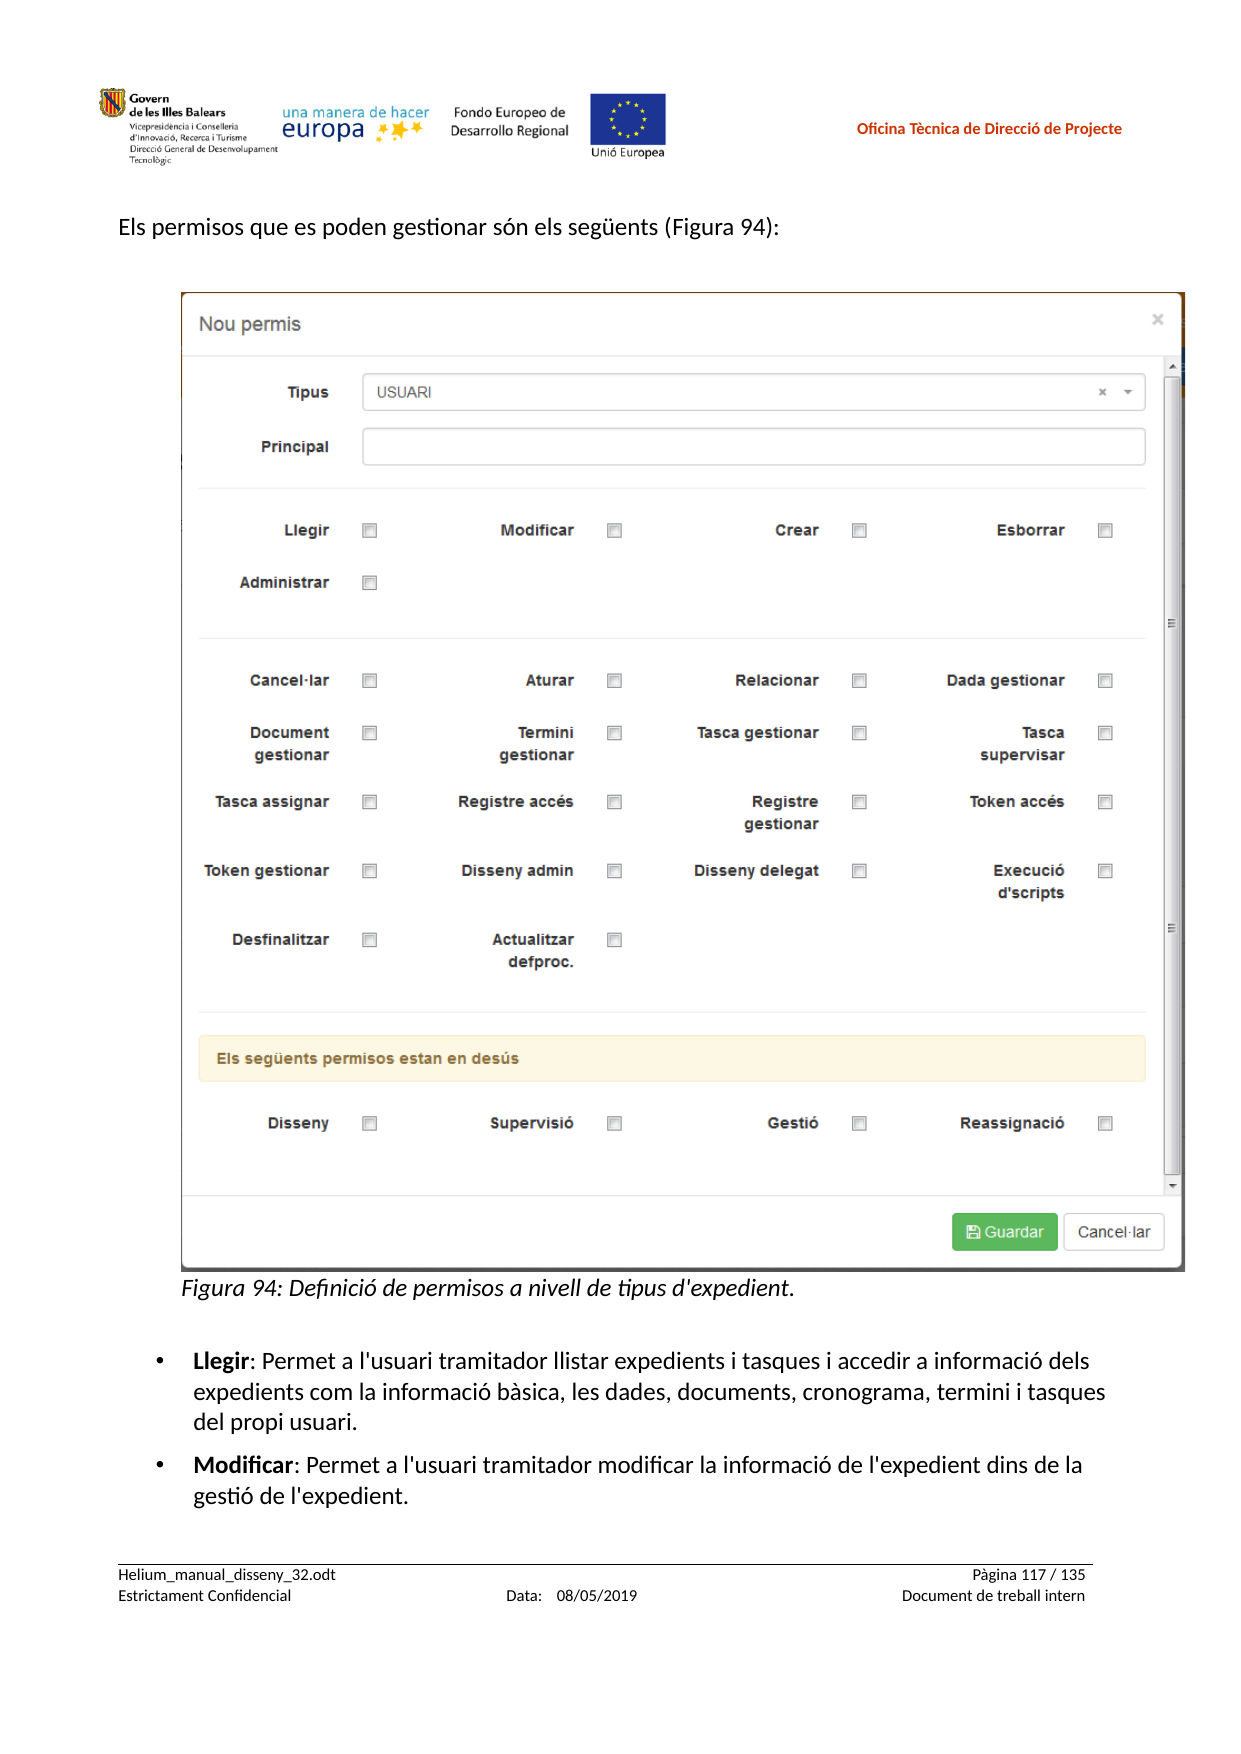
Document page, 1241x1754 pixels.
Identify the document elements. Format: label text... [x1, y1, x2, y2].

picture [99, 87, 668, 166]
text Els permisos que es poden gestionar són els següents (Figura 94): [118, 211, 1122, 241]
list Llegir: Permet a l'usuari tramitador llistar expedients i tasques i accedir a informació dels expedients com la informació bàsica, les dades, documents, cronograma, termini i tasques del propi usuari. [156, 1345, 1122, 1437]
picture [181, 292, 1185, 1272]
list Modificar: Permet a l'usuari tramitador modificar la informació de l'expedient dins de la gestió de l'expedient. [156, 1449, 1122, 1511]
text Figura 94: Definició de permisos a nivell de tipus d'expedient. [181, 1272, 1185, 1302]
